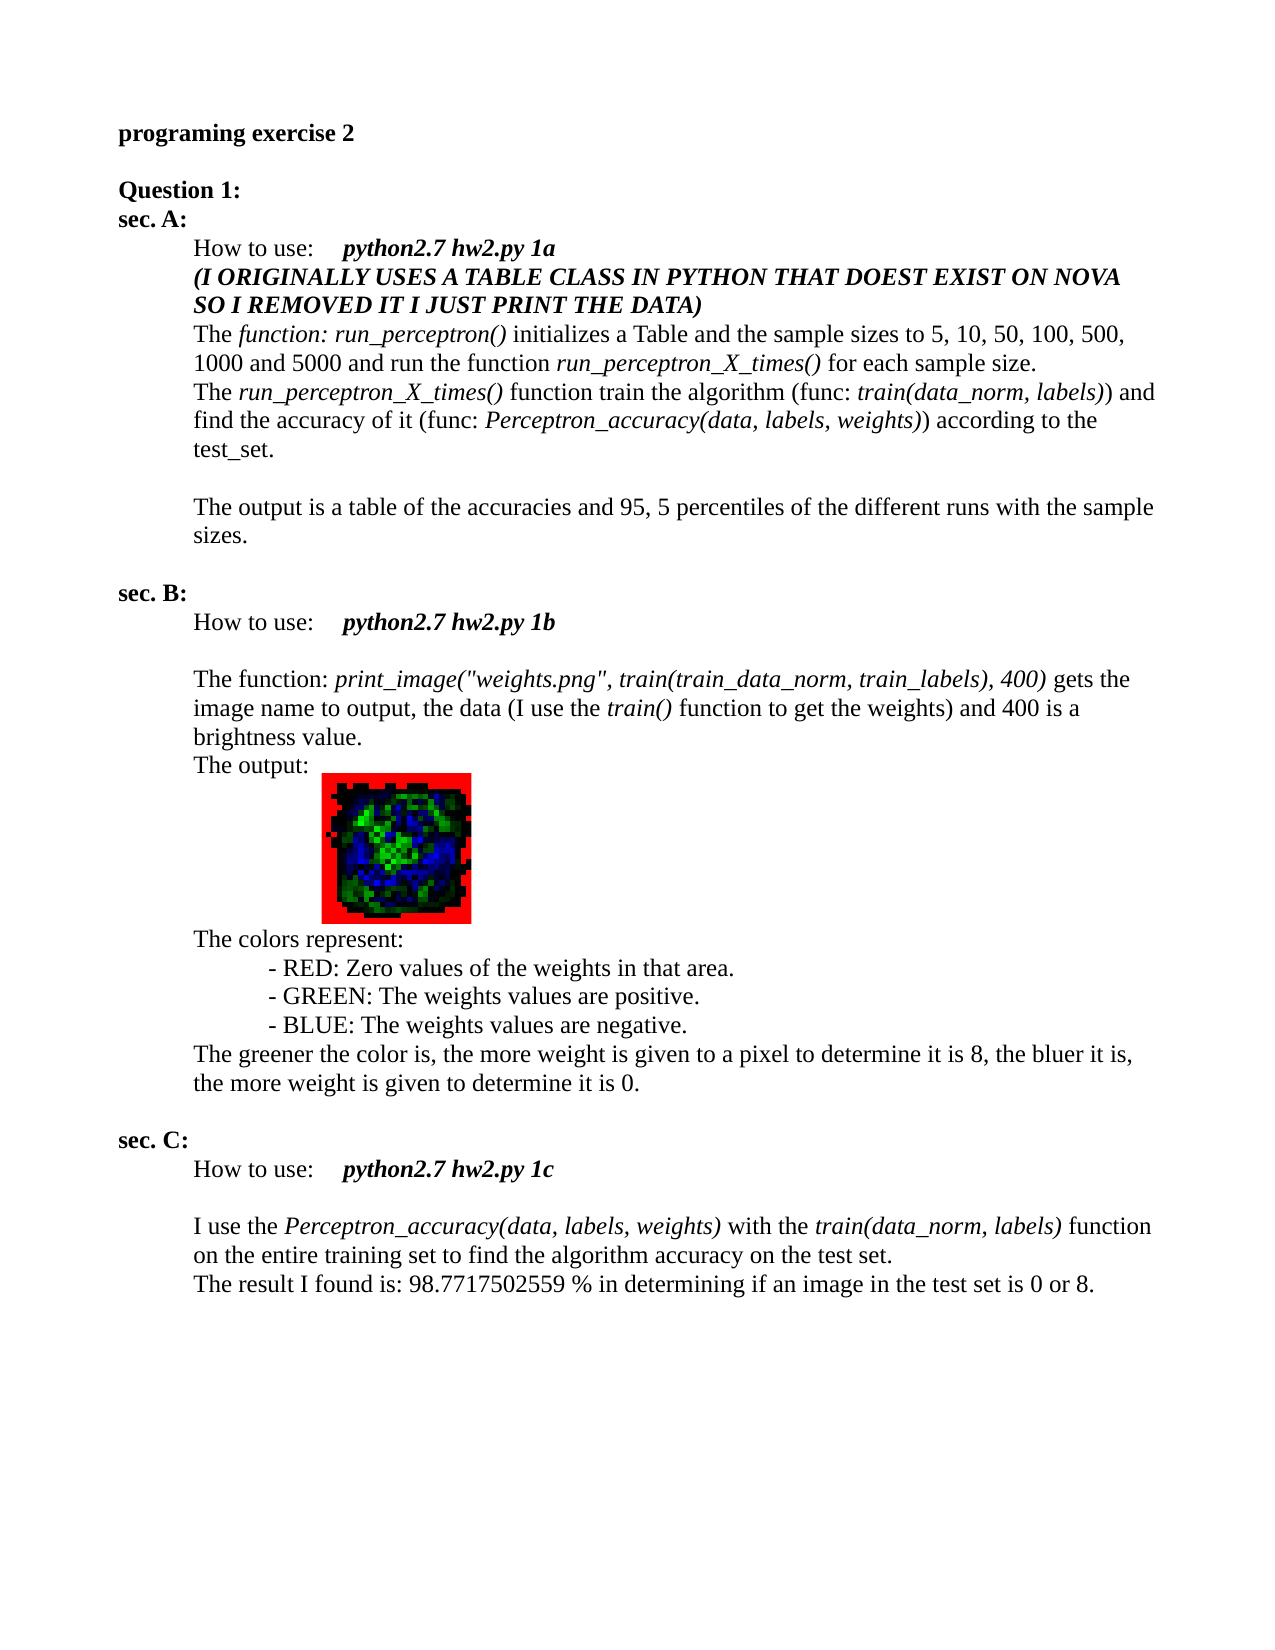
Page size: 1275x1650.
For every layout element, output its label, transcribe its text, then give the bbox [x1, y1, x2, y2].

text (I ORIGINALLY USES A TABLE CLASS IN PYTHON THAT DOEST EXIST ON NOVA SO I REMOVED IT I JUST PRINT THE DATA) [118, 262, 1157, 319]
text How to use: python2.7 hw2.py 1a [118, 233, 1157, 262]
text I use the Perceptron_accuracy(data, labels, weights) with the train(data_norm, labels) function on the entire training set to find the algorithm accuracy on the test set. The result I found is: 98.7717502559 % in determining if an image in the test set is 0 or 8. [118, 1211, 1157, 1298]
text sec. B: [118, 578, 1157, 607]
text programing exercise 2 [118, 118, 1157, 147]
text - BLUE: The weights values are negative. [118, 1010, 1157, 1039]
picture [321, 773, 472, 924]
text sec. C: [118, 1125, 1157, 1154]
text - GREEN: The weights values are positive. [118, 981, 1157, 1010]
text The greener the color is, the more weight is given to a pixel to determine it is 8, the bluer it is, the more weight is given to determine it is 0. [118, 1039, 1157, 1096]
text Question 1: [118, 176, 1157, 204]
text How to use: python2.7 hw2.py 1b [118, 607, 1157, 636]
text The function: run_perceptron() initializes a Table and the sample sizes to 5, 10, 50, 100, 500, 1000 and 5000 and run the function run_perceptron_X_times() for each sample size. The run_perceptron_X_times() function train the algorithm (func: train(data_norm, labels)) and find the accuracy of it (func: Perceptron_accuracy(data, labels, weights)) according to the test_set. The output is a table of the accuracies and 95, 5 percentiles of the different runs with the sample sizes. [118, 319, 1157, 549]
text - RED: Zero values of the weights in that area. [118, 953, 1157, 981]
text sec. A: [118, 204, 1157, 233]
text The function: print_image("weights.png", train(train_data_norm, train_labels), 400) gets the image name to output, the data (I use the train() function to get the weights) and 400 is a brightness value. The output: The colors represent: [118, 664, 1157, 953]
text How to use: python2.7 hw2.py 1c [118, 1154, 1157, 1183]
